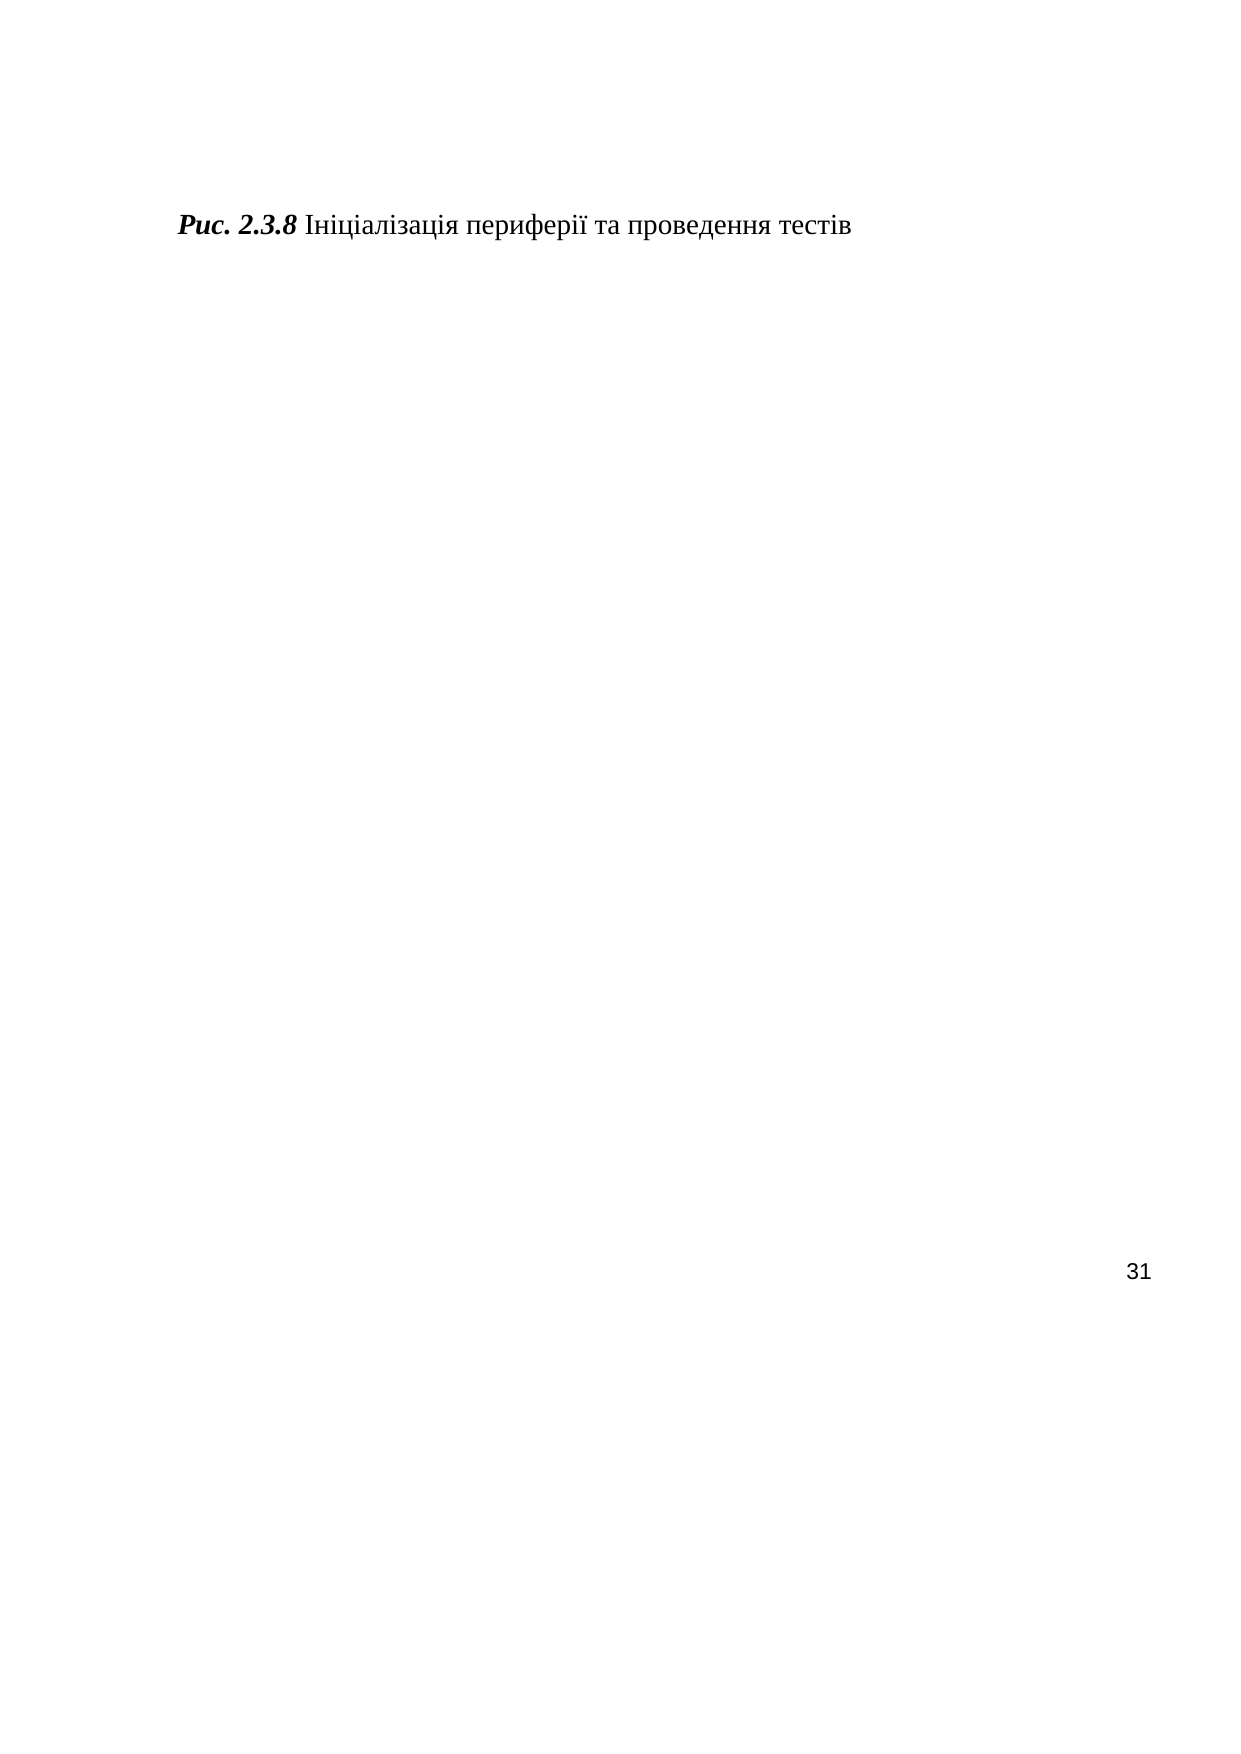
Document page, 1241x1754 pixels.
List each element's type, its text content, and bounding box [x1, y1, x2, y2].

text Рис. 2.3.8 Ініціалізація периферії та проведення тестів [177, 207, 1152, 240]
